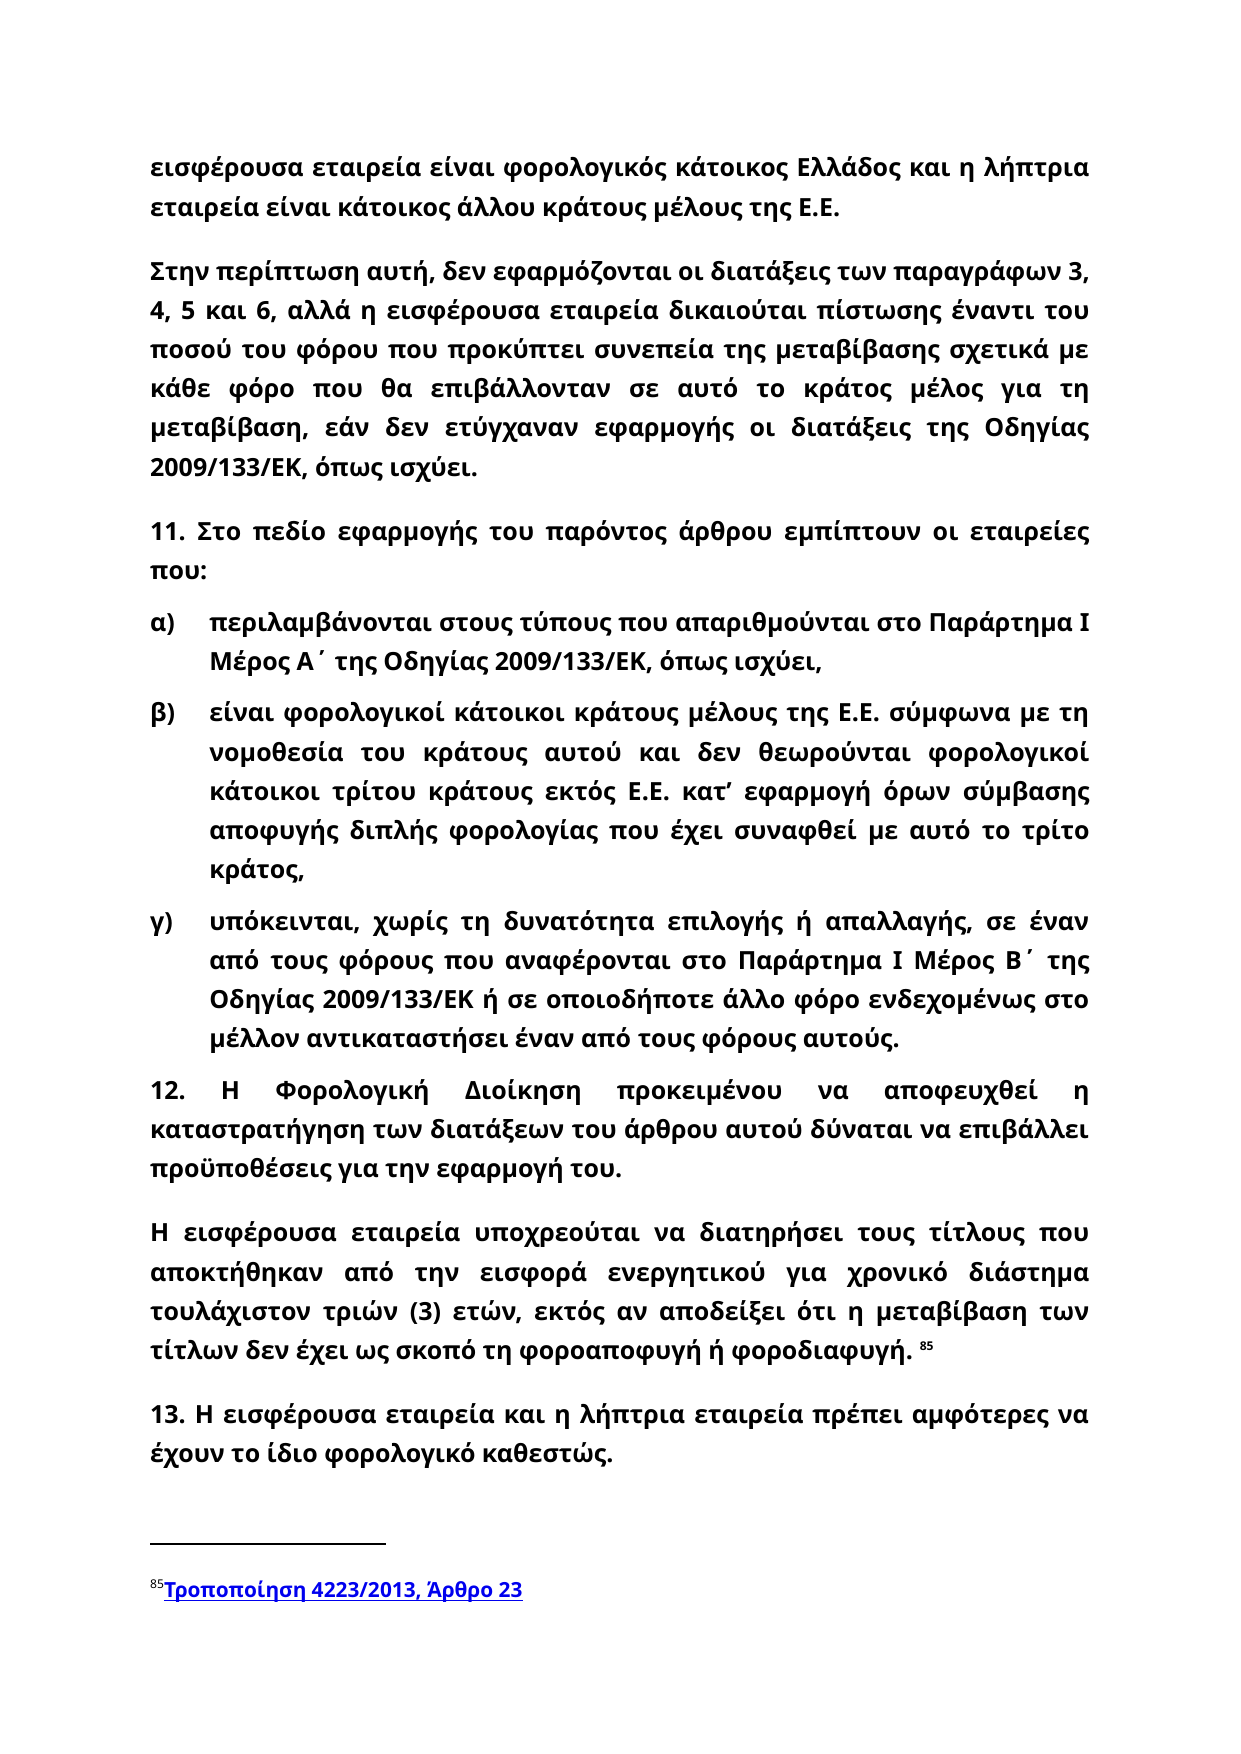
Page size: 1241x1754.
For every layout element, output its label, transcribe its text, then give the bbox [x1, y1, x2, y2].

text 11. Στο πεδίο εφαρμογής του παρόντος άρθρου εμπίπτουν οι εταιρείες που: [150, 513, 1090, 587]
text Τροποποίηση 4223/2013, Άρθρο 23 [150, 1576, 1090, 1604]
text 12. Η Φορολογική Διοίκηση προκειμένου να αποφευχθεί η καταστρατήγηση των διατάξεων του άρθρου αυτού δύναται να επιβάλλει προϋποθέσεις για την εφαρμογή του. [150, 1072, 1090, 1185]
list β) είναι φορολογικοί κάτοικοι κράτους μέλους της Ε.Ε. σύμφωνα με τη νομοθεσία του κράτους αυτού και δεν θεωρούνται φορολογικοί κάτοικοι τρίτου κράτους εκτός Ε.Ε. κατ’ εφαρμογή όρων σύμβασης αποφυγής διπλής φορολογίας που έχει συναφθεί με αυτό το τρίτο κράτος, [150, 695, 1090, 886]
text 13. Η εισφέρουσα εταιρεία και η λήπτρια εταιρεία πρέπει αμφότερες να έχουν το ίδιο φορολογικό καθεστώς. [150, 1397, 1090, 1470]
text Στην περίπτωση αυτή, δεν εφαρμόζονται οι διατάξεις των παραγράφων 3, 4, 5 και 6, αλλά η εισφέρουσα εταιρεία δικαιούται πίστωσης έναντι του ποσού του φόρου που προκύπτει συνεπεία της μεταβίβασης σχετικά με κάθε φόρο που θα επιβάλλονταν σε αυτό το κράτος μέλος για τη μεταβίβαση, εάν δεν ετύγχαναν εφαρμογής οι διατάξεις της Οδηγίας 2009/133/ΕΚ, όπως ισχύει. [150, 253, 1090, 483]
text εισφέρουσα εταιρεία είναι φορολογικός κάτοικος Ελλάδος και η λήπτρια εταιρεία είναι κάτοικος άλλου κράτους μέλους της Ε.Ε. [150, 150, 1090, 223]
list α) περιλαμβάνονται στους τύπους που απαριθμούνται στο Παράρτημα Ι Μέρος Α΄ της Οδηγίας 2009/133/ΕΚ, όπως ισχύει, [150, 604, 1090, 677]
list γ) υπόκεινται, χωρίς τη δυνατότητα επιλογής ή απαλλαγής, σε έναν από τους φόρους που αναφέρονται στο Παράρτημα Ι Μέρος Β΄ της Οδηγίας 2009/133/ΕΚ ή σε οποιοδήποτε άλλο φόρο ενδεχομένως στο μέλλον αντικαταστήσει έναν από τους φόρους αυτούς. [150, 903, 1090, 1055]
text Η εισφέρουσα εταιρεία υποχρεούται να διατηρήσει τους τίτλους που αποκτήθηκαν από την εισφορά ενεργητικού για χρονικό διάστημα τουλάχιστον τριών (3) ετών, εκτός αν αποδείξει ότι η μεταβίβαση των τίτλων δεν έχει ως σκοπό τη φοροαποφυγή ή φοροδιαφυγή. [150, 1215, 1090, 1367]
